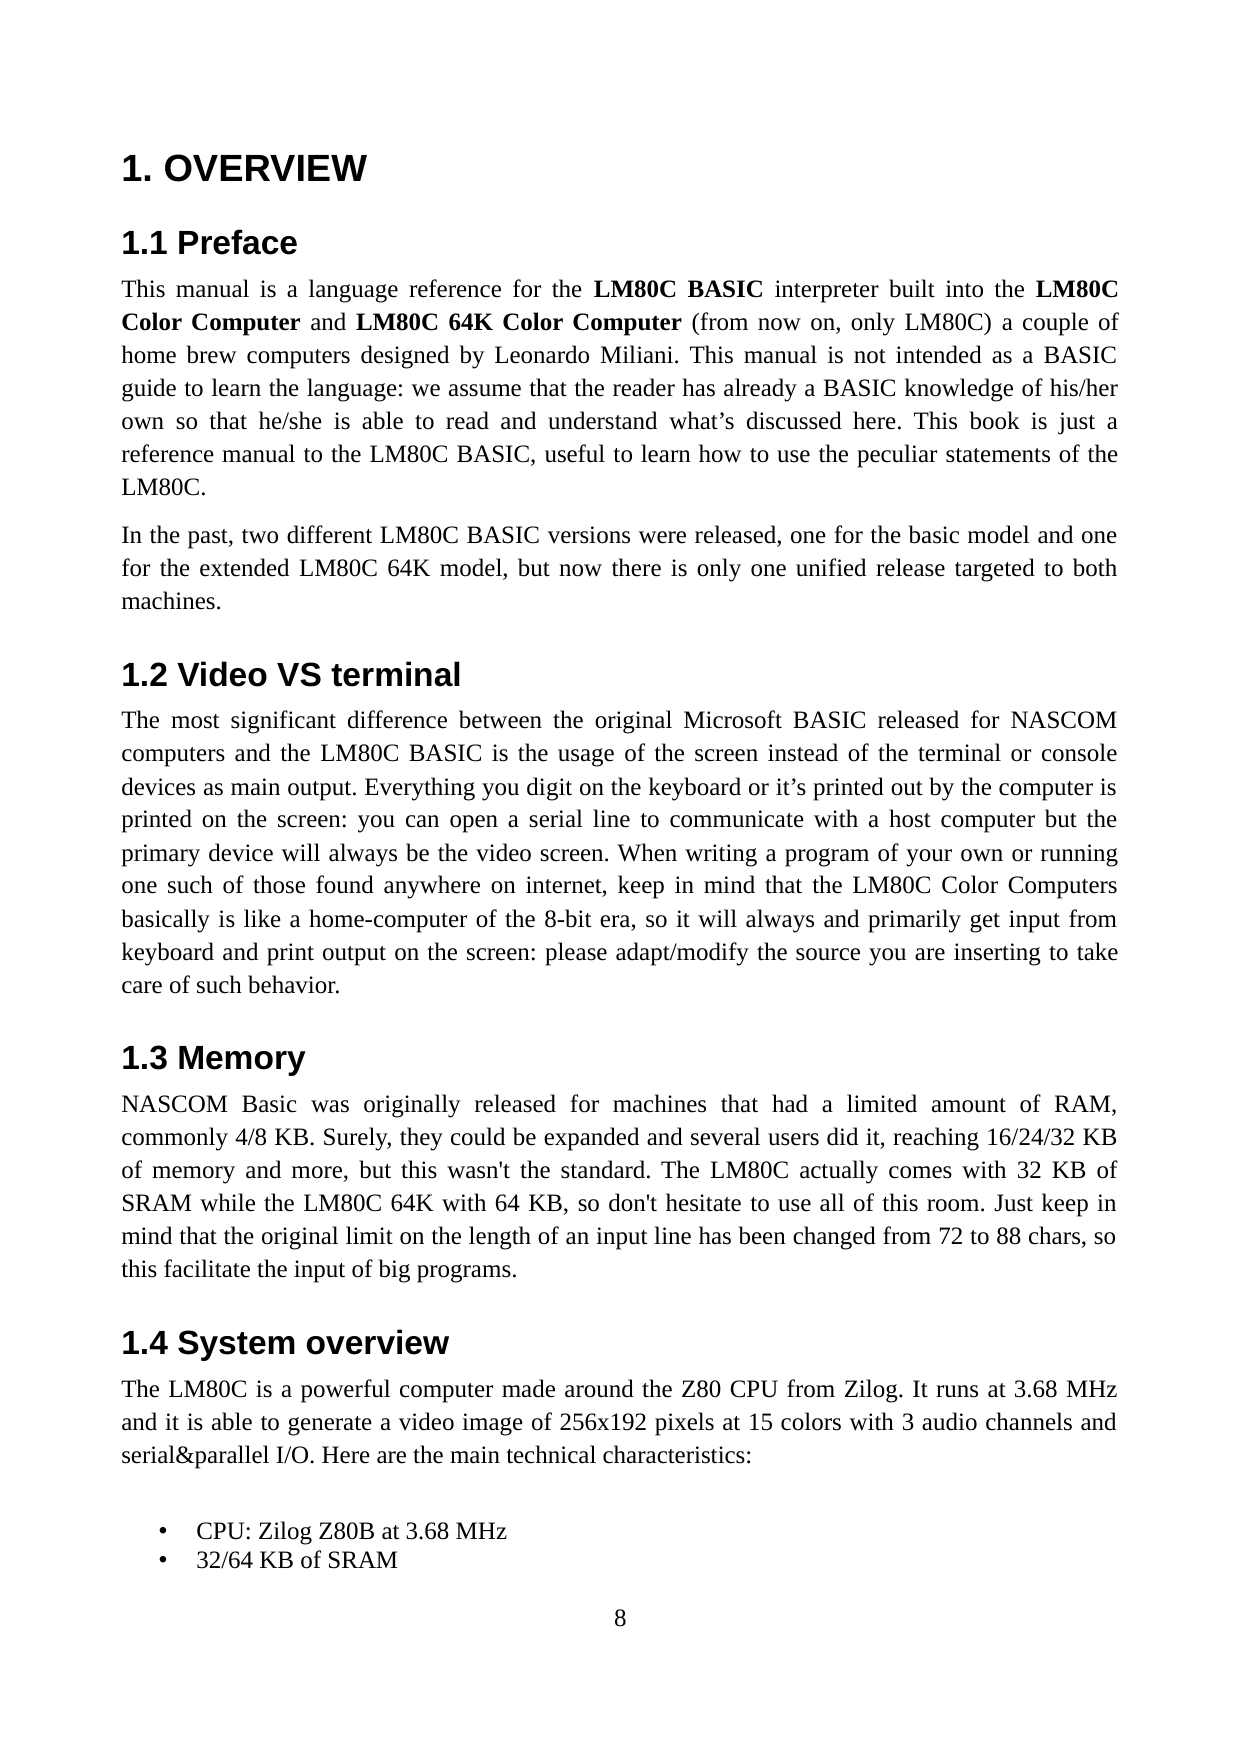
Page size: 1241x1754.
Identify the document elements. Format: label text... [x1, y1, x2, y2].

subtitle 1.3 Memory [121, 1038, 1119, 1077]
subtitle 1.2 Video VS terminal [121, 654, 1119, 693]
text The most significant difference between the original Microsoft BASIC released for NASCOM computers and the LM80C BASIC is the usage of the screen instead of the terminal or console devices as main output. Everything you digit on the keyboard or it’s printed out by the computer is printed on the screen: you can open a serial line to communicate with a host computer but the primary device will always be the video screen. When writing a program of your own or running one such of those found anywhere on internet, keep in mind that the LM80C Color Computers basically is like a home-computer of the 8-bit era, so it will always and primarily get input from keyboard and print output on the screen: please adapt/modify the source you are inserting to take care of such behavior. [121, 706, 1119, 998]
subtitle 1. OVERVIEW [121, 146, 1119, 190]
text The LM80C is a powerful computer made around the Z80 CPU from Zilog. It runs at 3.68 MHz and it is able to generate a video image of 256x192 pixels at 15 colors with 3 audio channels and serial&parallel I/O. Here are the main technical characteristics: [121, 1374, 1119, 1469]
text NASCOM Basic was originally released for machines that had a limited amount of RAM, commonly 4/8 KB. Surely, they could be expanded and several users did it, reaching 16/24/32 KB of memory and more, but this wasn't the standard. The LM80C actually comes with 32 KB of SRAM while the LM80C 64K with 64 KB, so don't hesitate to use all of this room. Just keep in mind that the original limit on the length of an input line has been changed from 72 to 88 chars, so this facilitate the input of big programs. [121, 1089, 1119, 1283]
list 32/64 KB of SRAM [158, 1545, 1119, 1574]
list CPU: Zilog Z80B at 3.68 MHz [158, 1516, 1119, 1545]
subtitle 1.1 Preface [121, 223, 1119, 262]
text This manual is a language reference for the LM80C BASIC interpreter built into the LM80C Color Computer and LM80C 64K Color Computer (from now on, only LM80C) a couple of home brew computers designed by Leonardo Miliani. This manual is not intended as a BASIC guide to learn the language: we assume that the reader has already a BASIC knowledge of his/her own so that he/she is able to read and understand what’s discussed here. This book is just a reference manual to the LM80C BASIC, useful to learn how to use the peculiar statements of the LM80C. [121, 274, 1119, 501]
subtitle 1.4 System overview [121, 1323, 1119, 1361]
text In the past, two different LM80C BASIC versions were released, one for the basic model and one for the extended LM80C 64K model, but now there is only one unified release targeted to both machines. [121, 520, 1119, 615]
